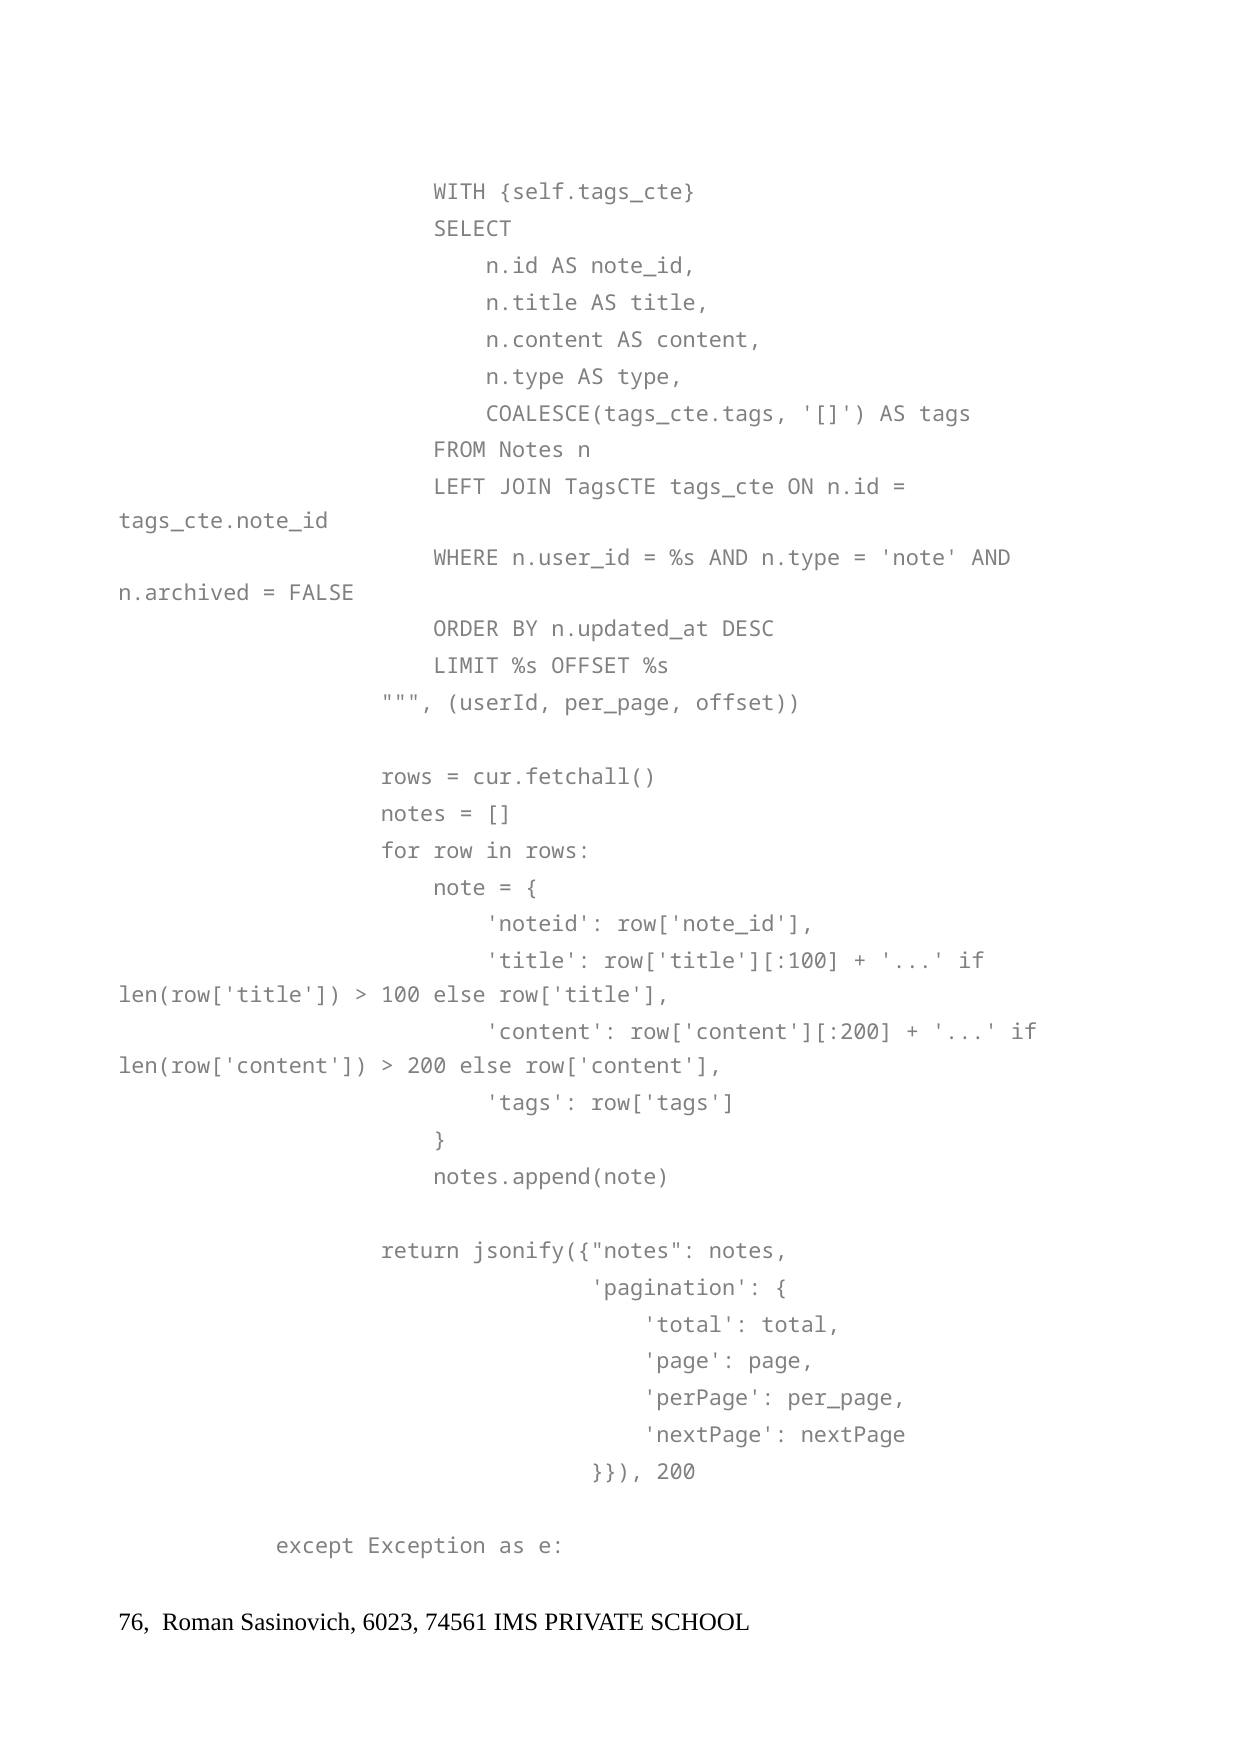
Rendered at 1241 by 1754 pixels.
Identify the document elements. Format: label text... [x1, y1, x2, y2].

text LEFT JOIN TagsCTE tags_cte ON n.id = tags_cte.note_id [118, 471, 1122, 535]
text } [118, 1124, 1122, 1154]
text 'tags': row['tags'] [118, 1087, 1122, 1117]
text note = { [118, 872, 1122, 901]
text 'pagination': { [118, 1272, 1122, 1302]
text FROM Notes n [118, 434, 1122, 464]
text 'noteid': row['note_id'], [118, 908, 1122, 938]
text }}), 200 [118, 1456, 1122, 1486]
text """, (userId, per_page, offset)) [118, 687, 1122, 717]
text except Exception as e: [118, 1530, 1122, 1560]
text n.content AS content, [118, 324, 1122, 354]
text WITH {self.tags_cte} [118, 176, 1122, 206]
text SELECT [118, 213, 1122, 243]
text notes.append(note) [118, 1161, 1122, 1191]
text return jsonify({"notes": notes, [118, 1235, 1122, 1265]
text n.type AS type, [118, 361, 1122, 391]
text for row in rows: [118, 835, 1122, 864]
text 'perPage': per_page, [118, 1382, 1122, 1412]
text rows = cur.fetchall() [118, 761, 1122, 791]
text 'total': total, [118, 1309, 1122, 1338]
text 'content': row['content'][:200] + '...' if len(row['content']) > 200 else row['content'], [118, 1016, 1122, 1080]
text notes = [] [118, 798, 1122, 828]
text ORDER BY n.updated_at DESC [118, 613, 1122, 643]
text 'title': row['title'][:100] + '...' if len(row['title']) > 100 else row['title'], [118, 945, 1122, 1009]
text LIMIT %s OFFSET %s [118, 650, 1122, 680]
text COALESCE(tags_cte.tags, '[]') AS tags [118, 398, 1122, 427]
text 'page': page, [118, 1346, 1122, 1375]
text 'nextPage': nextPage [118, 1419, 1122, 1449]
text n.title AS title, [118, 287, 1122, 317]
text WHERE n.user_id = %s AND n.type = 'note' AND n.archived = FALSE [118, 542, 1122, 606]
text n.id AS note_id, [118, 250, 1122, 280]
